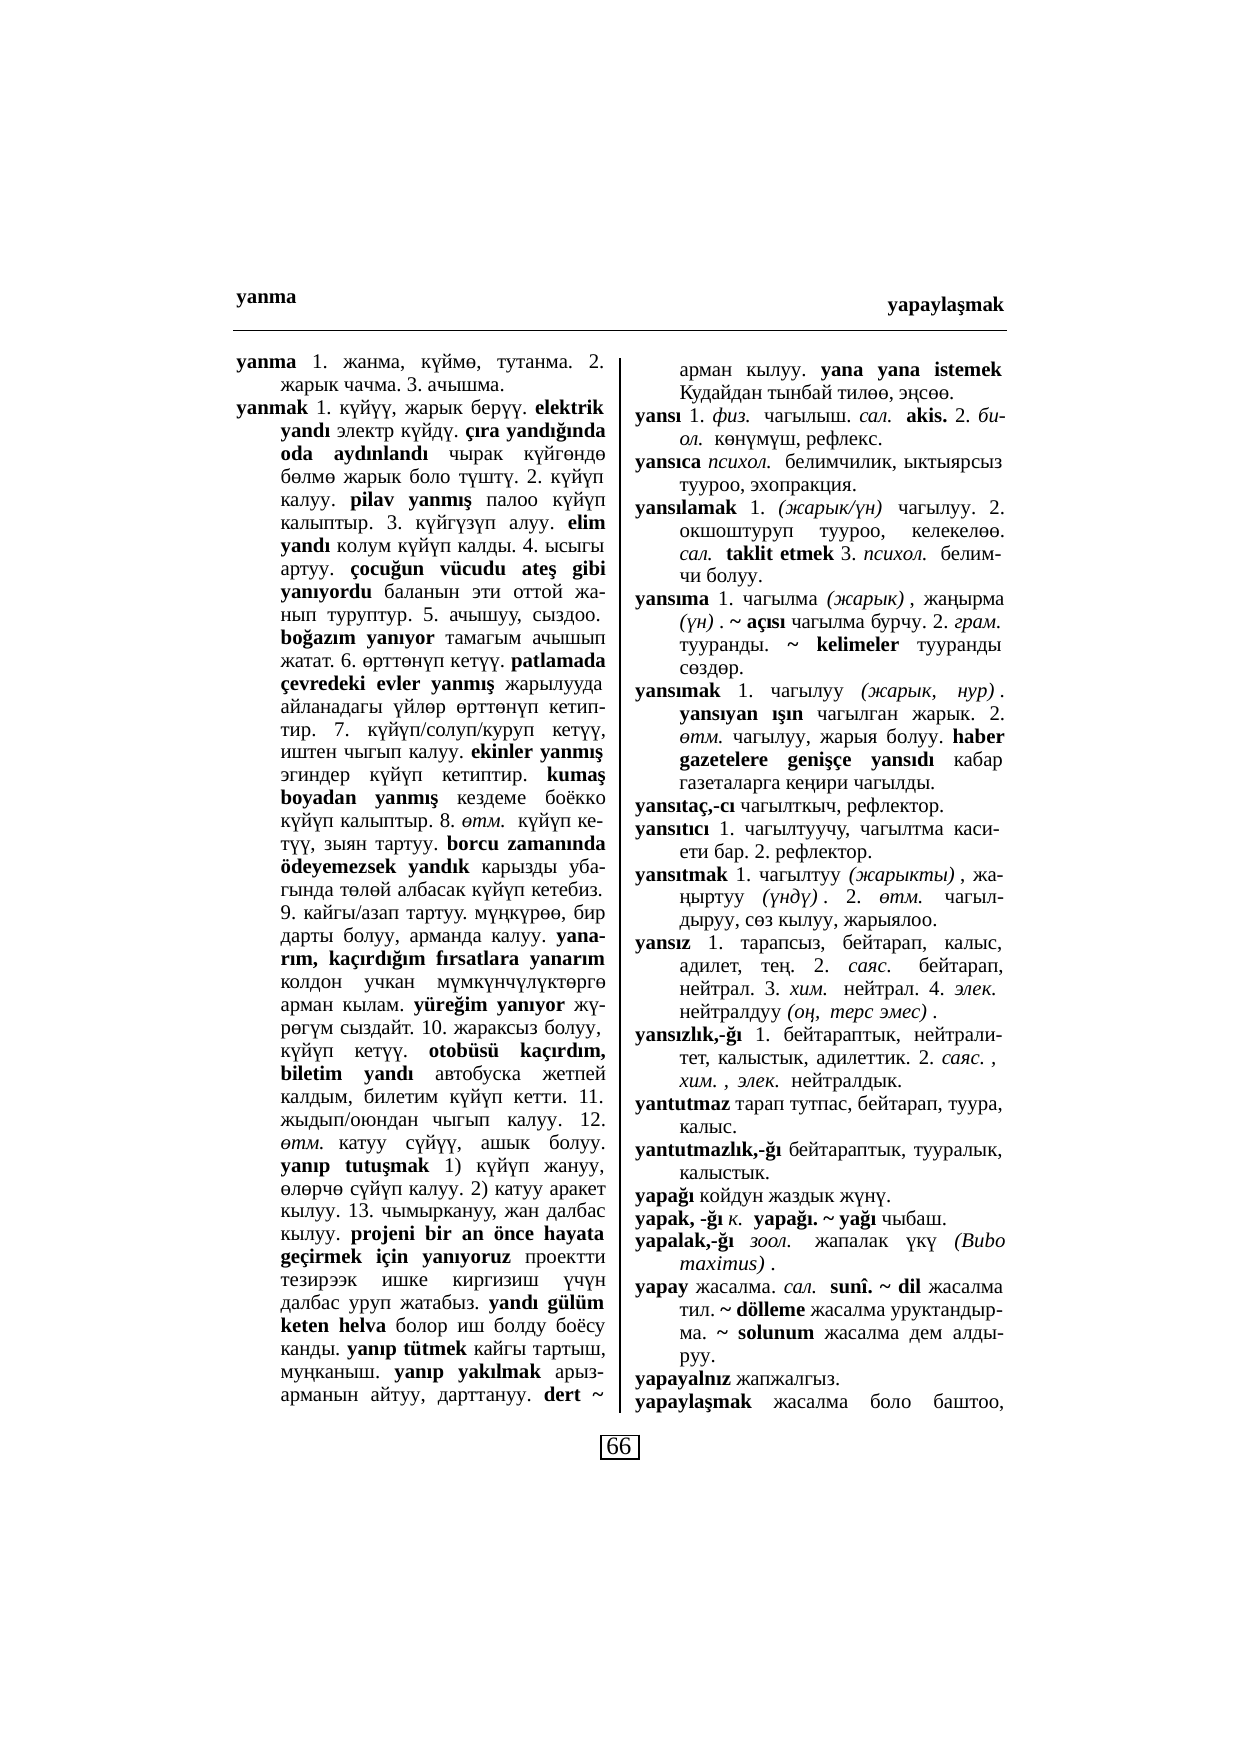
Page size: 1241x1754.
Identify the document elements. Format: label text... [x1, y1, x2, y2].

text нейтралдуу (оң, терс эмес) . [679, 1000, 1065, 1023]
text yansı 1. физ. чагылыш. сал. akis. 2. би- [635, 404, 1035, 427]
text жыдып/оюндан чыгып калуу. 12. өтм. катуу сүйүү, ашык болуу. yanıp tutuşmak 1) күйүп жануу, [280, 1108, 606, 1177]
text жарык чачма. 3. ачышма. [280, 373, 506, 396]
text yansıca психол. белимчилик, ыктыярсыз тууроо, эхопракция. [635, 450, 1062, 496]
text айланадагы үйлөр өрттөнүп кетип- тир. 7. күйүп/солуп/куруп кетүү, иштен чыгып калуу. ekinler yanmış [280, 695, 606, 763]
text ети бар. 2. рефлектор. [679, 840, 1004, 863]
text тууранды. ~ kelimeler тууранды сөздөр. [679, 633, 1029, 679]
text yantutmaz тарап тутпас, бейтарап, туура, [635, 1092, 1004, 1115]
text yandı электр күйдү. çıra yandığında oda aydınlandı чырак күйгөндө бөлмө жарык боло түштү. 2. күйүп [280, 419, 606, 488]
text yansızlık,-ğı 1. бейтараптык, нейтрали- [635, 1023, 1004, 1046]
text keten helva болор иш болду боёсу канды. yanıp tütmek кайгы тартыш, муңканыш. yanıp yakılmak арыз- [280, 1314, 606, 1383]
text maximus) . [679, 1252, 1045, 1276]
text хим. , элек. нейтралдык. [679, 1069, 1065, 1092]
text колдон учкан мүмкүнчүлүктөргө арман кылам. yüreğim yanıyor жү- рөгүм сыздайт. 10. жараксыз болуу, [280, 970, 606, 1039]
text газеталарга кеңири чагылды. yansıtaç,-cı чагылткыч, рефлектор. yansıtıcı 1. чагылтуучу, чагылтма каси- [635, 771, 1015, 840]
text yapalak,-ğı зоол. жапалак үкү (Bubo [635, 1229, 1065, 1252]
text boğazım yanıyor тамагым ачышып жатат. 6. өрттөнүп кетүү. patlamada çevredeki evler yanmış жарылууда [280, 626, 606, 694]
text арманын айтуу, дарттануу. dert ~ [280, 1383, 606, 1406]
text калуу. pilav yanmış палоо күйүп калыптыр. 3. күйгүзүп алуу. elim yandı колум күйүп калды. 4. ысыгы [280, 488, 606, 557]
text yanma 1. жанма, күймө, тутанма. 2. [236, 349, 606, 373]
text артуу. çocuğun vücudu ateş gibi yanıyordu баланын эти оттой жа- нып туруптур. 5. ачышуу, сыздоо. [280, 557, 606, 626]
text yansıma 1. чагылма (жарык) , жаңырма [635, 587, 1035, 610]
text тет, калыстык, адилеттик. 2. саяс. , [679, 1046, 1004, 1069]
text geçirmek için yanıyoruz проектти тезирээк ишке киргизиш үчүн далбас уруп жатабыз. yandı gülüm [280, 1246, 606, 1314]
text yapay жасалма. сал. sunî. ~ dil жасалма тил. ~ dölleme жасалма уруктандыр- [635, 1276, 1035, 1321]
text yanma [236, 284, 297, 308]
text чи болуу. [679, 564, 1045, 587]
text эгиндер күйүп кетиптир. kumaş boyadan yanmış кездеме боёкко күйүп калыптыр. 8. өтм. күйүп ке- [280, 763, 606, 832]
text yapağı койдун жаздык жүнү. [635, 1184, 1065, 1207]
text арман кылуу. yana yana istemek [679, 357, 1065, 381]
text калыс. [679, 1115, 1065, 1138]
text yapayalnız жапжалгыз. [635, 1367, 1065, 1390]
text yansız 1. тарапсыз, бейтарап, калыс, адилет, тең. 2. саяс. бейтарап, [635, 931, 1005, 977]
text нейтрал. 3. хим. нейтрал. 4. элек. [679, 977, 1045, 1000]
text 9. кайгы/азап тартуу. мүңкүрөө, бир дарты болуу, арманда калуу. yana- rım, kaçırdığım fırsatlara yanarım [280, 901, 606, 970]
text ма. ~ solunum жасалма дем алды- руу. [679, 1321, 1005, 1367]
text күйүп кетүү. otobüsü kaçırdım, biletim yandı автобуска жетпей калдым, билетим күйүп кетти. 11. [280, 1039, 606, 1108]
text Кудайдан тынбай тилөө, эңсөө. [679, 381, 1045, 404]
text yansıtmak 1. чагылтуу (жарыкты) , жа- ңыртуу (үндү) . 2. өтм. чагыл- [635, 863, 1005, 908]
text дыруу, сөз кылуу, жарыялоо. [679, 908, 1065, 931]
text түү, зыян тартуу. borcu zamanında ödeyemezsek yandık карызды уба- гында төлөй албасак күйүп кетебиз. [280, 832, 606, 901]
text yanmak 1. күйүү, жарык берүү. elektrik [236, 396, 606, 419]
text yansımak 1. чагылуу (жарык, нур) . [635, 679, 1065, 702]
text yansılamak 1. (жарык/үн) чагылуу. 2. окшоштуруп тууроо, келекелөө. сал. taklit etmek 3. психол. белим- [635, 496, 1005, 564]
text yantutmazlık,-ğı бейтараптык, тууралык, калыстык. [635, 1138, 1005, 1184]
text ол. көнүмүш, рефлекс. [679, 427, 1065, 450]
text yapak, -ğı к. yapağı. ~ yağı чыбаш. [635, 1207, 1065, 1229]
text (үн) . ~ açısı чагылма бурчу. 2. грам. [679, 610, 1065, 633]
text yapaylaşmak жасалма боло баштоо, [635, 1390, 1065, 1413]
text yansıyan ışın чагылган жарык. 2. өтм. чагылуу, жарыя болуу. haber gazetelere genişçe yansıdı кабар [679, 702, 1005, 771]
text yapaylaşmak [887, 292, 1065, 316]
text өлөрчө сүйүп калуу. 2) катуу аракет кылуу. 13. чымыркануу, жан далбас кылуу. projeni bir an önce hayata [280, 1177, 606, 1245]
